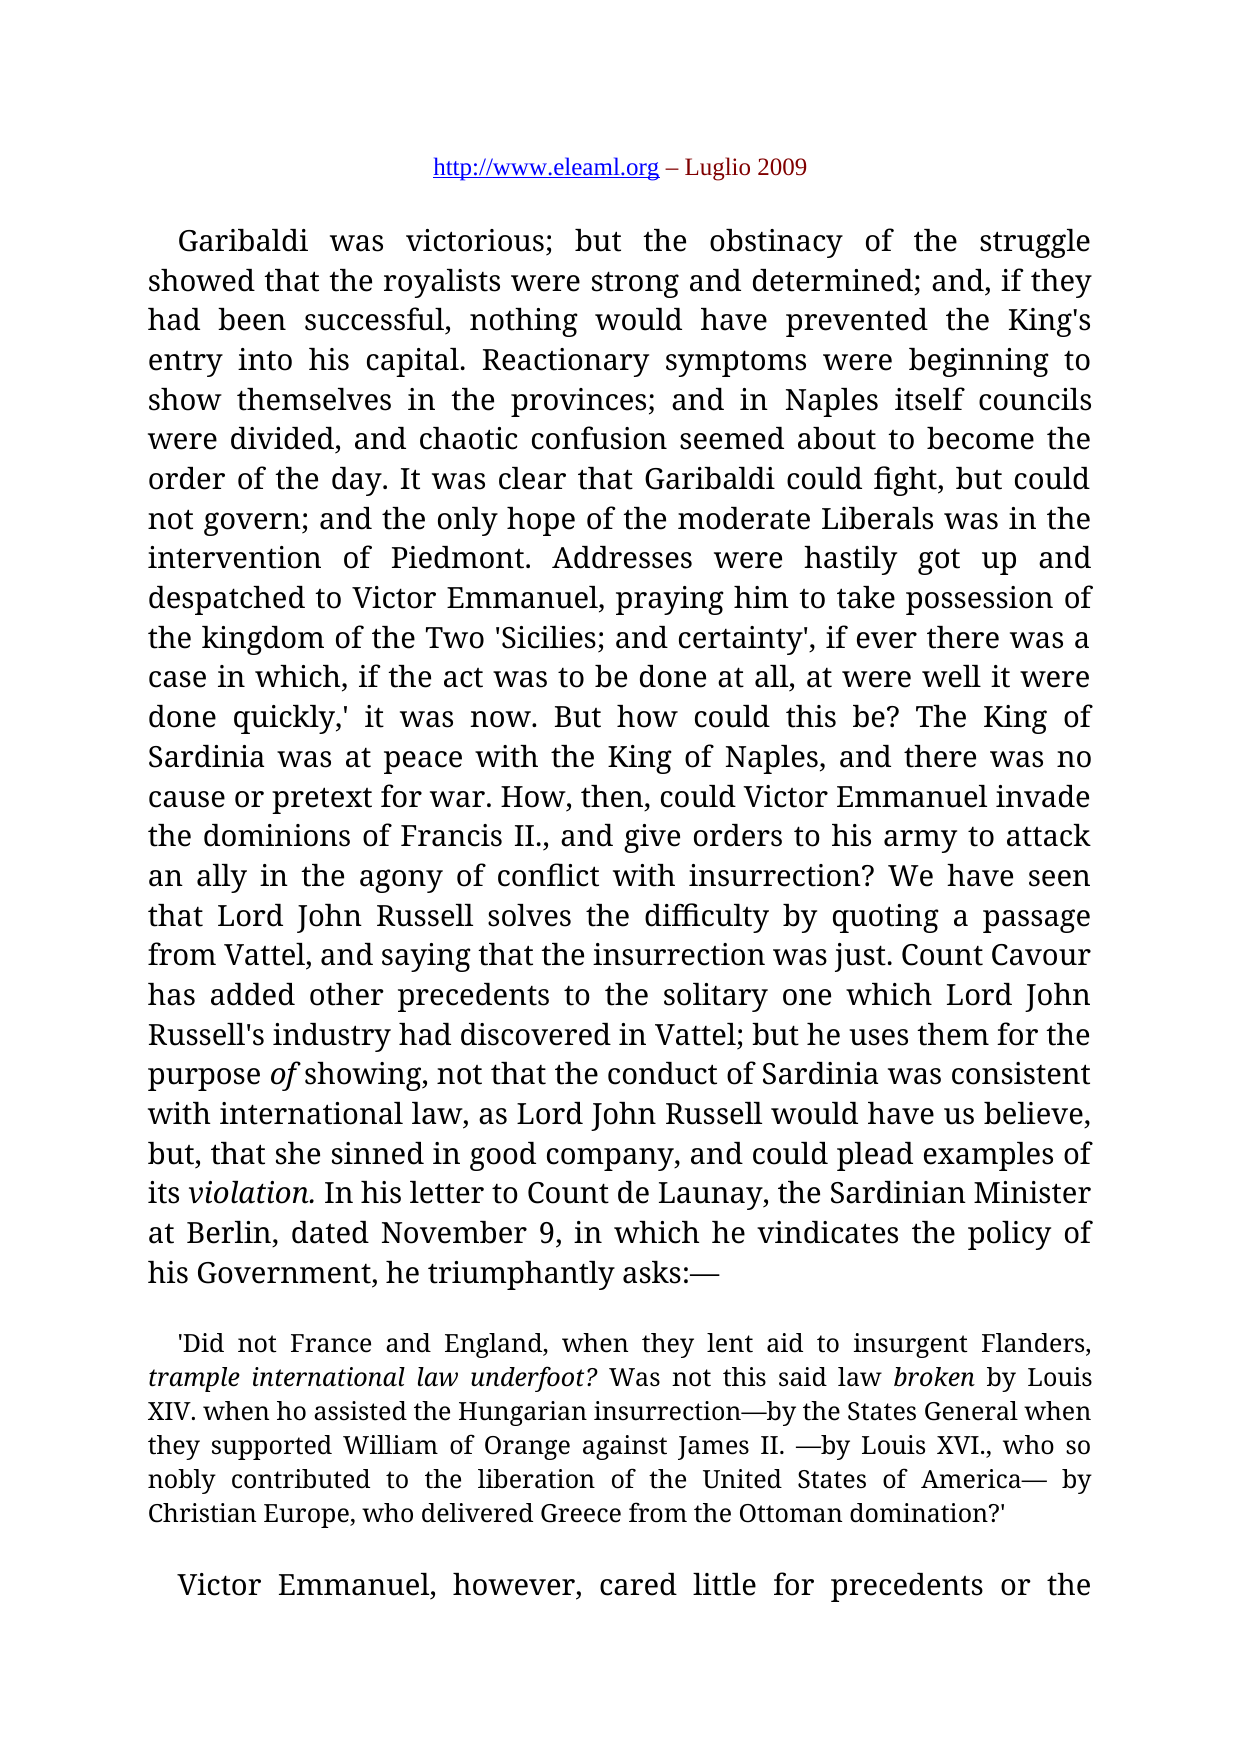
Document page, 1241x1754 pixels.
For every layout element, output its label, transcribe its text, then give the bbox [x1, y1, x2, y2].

text Garibaldi was victorious; but the obstinacy of the struggle showed that the royalists were strong and determined; and, if they had been successful, nothing would have prevented the King's entry into his capital. Reactionary symptoms were beginning to show themselves in the provinces; and in Naples itself councils were divided, and chaotic confusion seemed about to become the order of the day. It was clear that Garibaldi could fight, but could not govern; and the only hope of the moderate Liberals was in the intervention of Piedmont. Addresses were hastily got up and despatched to Victor Emmanuel, praying him to take possession of the kingdom of the Two 'Sicilies; and certainty', if ever there was a case in which, if the act was to be done at all, at were well it were done quickly,' it was now. But how could this be? The King of Sardinia was at peace with the King of Naples, and there was no cause or pretext for war. How, then, could Victor Emmanuel invade the dominions of Francis II., and give orders to his army to attack an ally in the agony of conflict with insurrection? We have seen that Lord John Russell solves the difficulty by quoting a passage from Vattel, and saying that the insurrection was just. Count Cavour has added other precedents to the solitary one which Lord John Russell's industry had discovered in Vattel; but he uses them for the purpose of showing, not that the conduct of Sardinia was consistent with international law, as Lord John Russell would have us believe, but, that she sinned in good company, and could plead examples of its violation. In his letter to Count de Launay, the Sardinian Minister at Berlin, dated November 9, in which he vindicates the policy of his Government, he triumphantly asks:— [148, 220, 1093, 1292]
text 'Did not France and England, when they lent aid to insurgent Flanders, trample international law underfoot? Was not this said law broken by Louis XIV. when ho assisted the Hungarian insurrection—by the States General when they supported William of Orange against James II. —by Louis XVI., who so nobly contributed to the liberation of the United States of America— by Christian Europe, who delivered Greece from the Ottoman domination?' [148, 1326, 1093, 1530]
text Victor Emmanuel, however, cared little for precedents or the [148, 1564, 1093, 1604]
